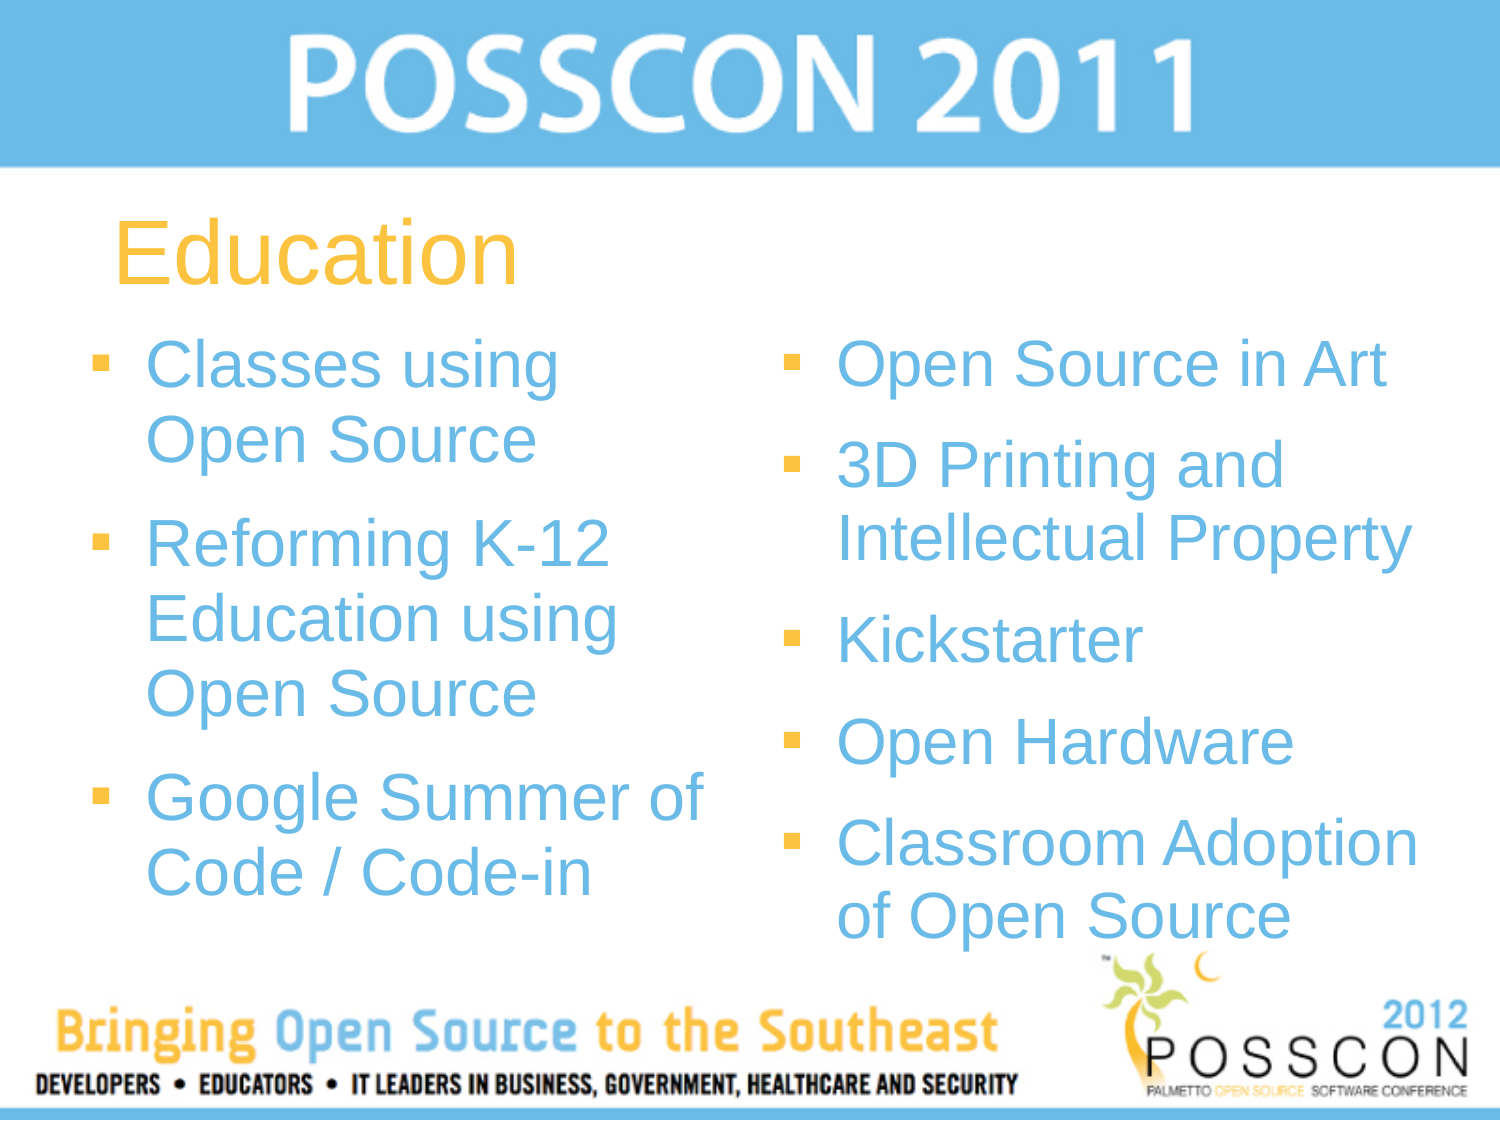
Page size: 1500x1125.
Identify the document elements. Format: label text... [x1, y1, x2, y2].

list Classes using Open Source Reforming K-12 Education using Open Source Google Summer of Code / Code-in [75, 327, 734, 1006]
picture [0, 0, 1500, 1120]
list Open Source in Art 3D Printing and Intellectual Property Kickstarter Open Hardware Classroom Adoption of Open Source [766, 327, 1426, 1096]
title Education [112, 178, 1388, 328]
